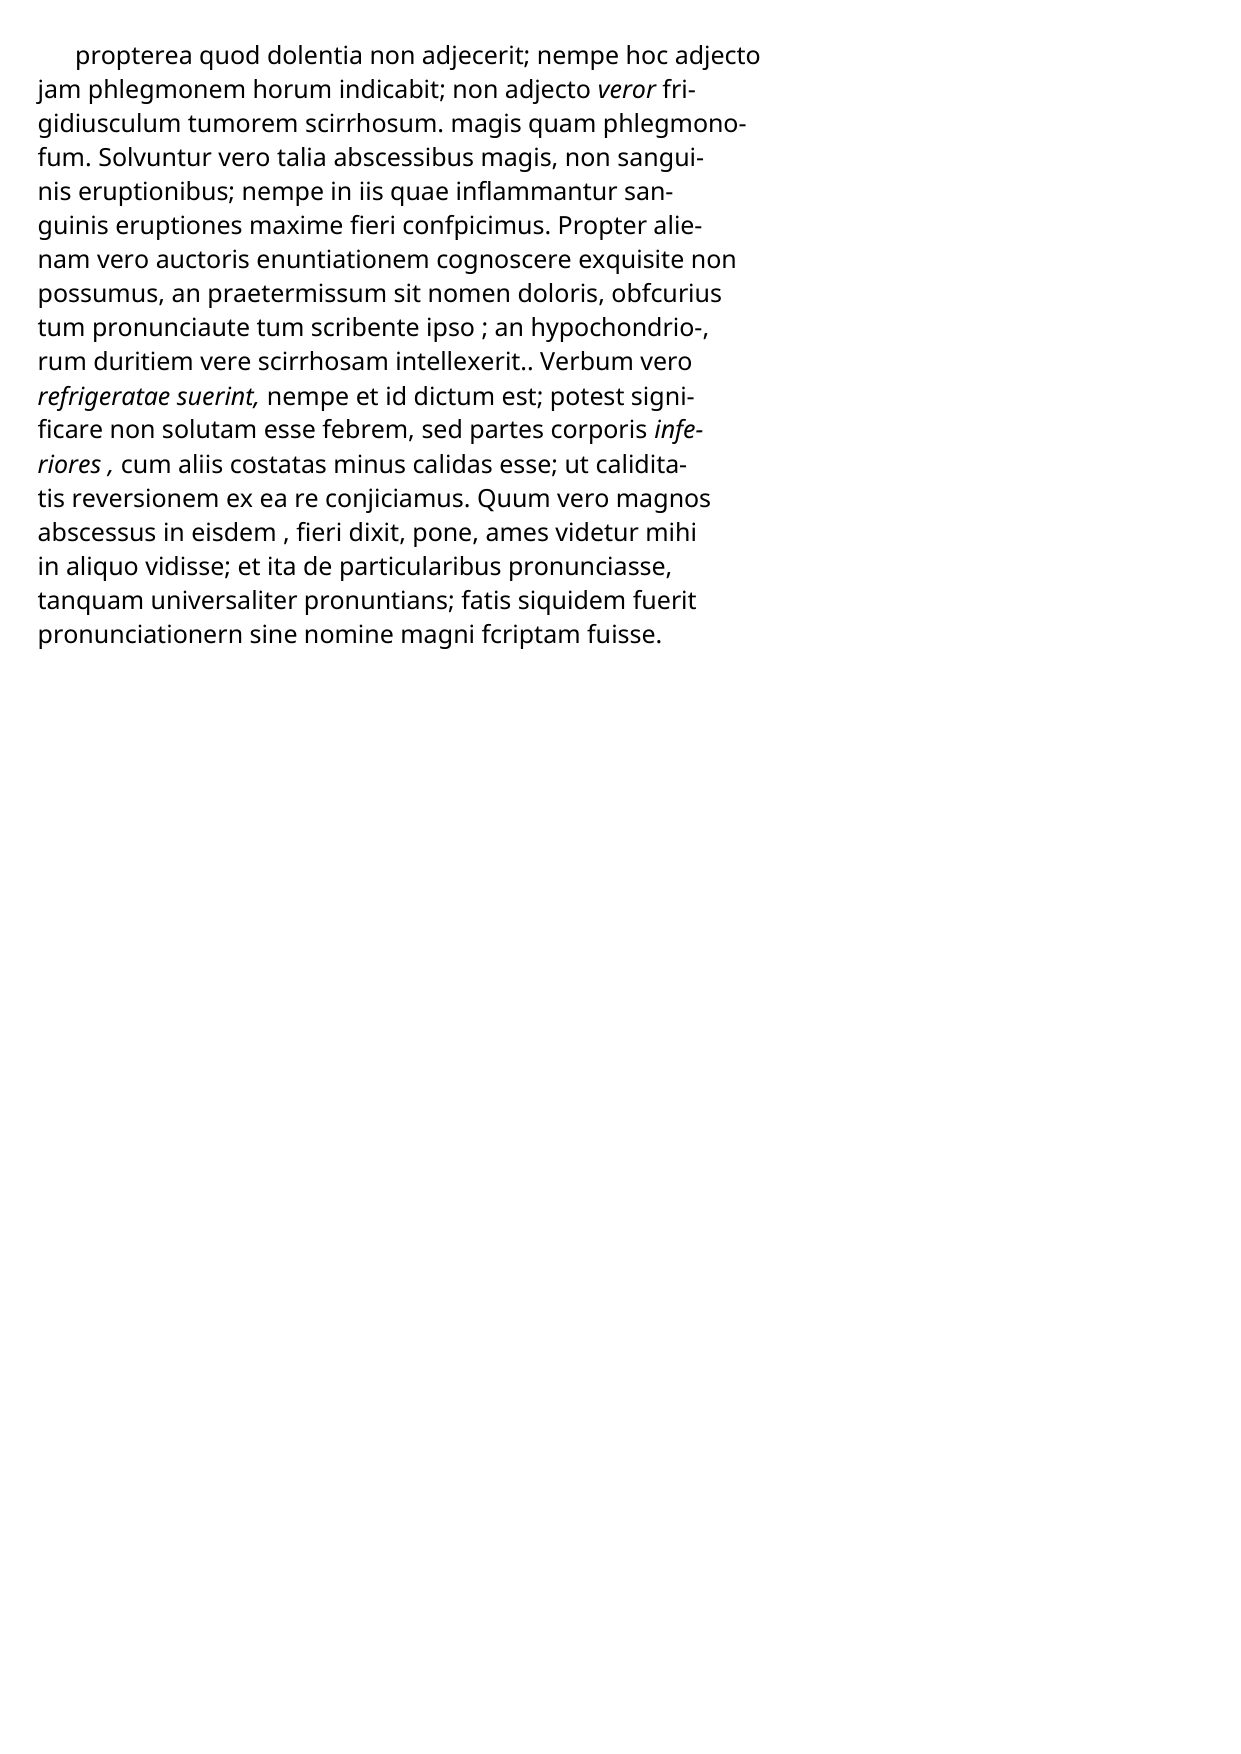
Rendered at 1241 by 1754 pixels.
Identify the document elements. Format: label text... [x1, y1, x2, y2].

text propterea quod dolentia non adjecerit; nempe hoc adjecto jam phlegmonem horum indicabit; non adjecto veror fri- gidiusculum tumorem scirrhosum. magis quam phlegmono- fum. Solvuntur vero talia abscessibus magis, non sangui- nis eruptionibus; nempe in iis quae inflammantur san- guinis eruptiones maxime fieri confpicimus. Propter alie- nam vero auctoris enuntiationem cognoscere exquisite non possumus, an praetermissum sit nomen doloris, obfcurius tum pronunciaute tum scribente ipso ; an hypochondrio-, rum duritiem vere scirrhosam intellexerit.. Verbum vero refrigeratae suerint, nempe et id dictum est; potest signi- ficare non solutam esse febrem, sed partes corporis infe- riores , cum aliis costatas minus calidas esse; ut calidita- tis reversionem ex ea re conjiciamus. Quum vero magnos abscessus in eisdem , fieri dixit, pone, ames videtur mihi in aliquo vidisse; et ita de particularibus pronunciasse, tanquam universaliter pronuntians; fatis siquidem fuerit pronunciationern sine nomine magni fcriptam fuisse. [37, 37, 1203, 651]
